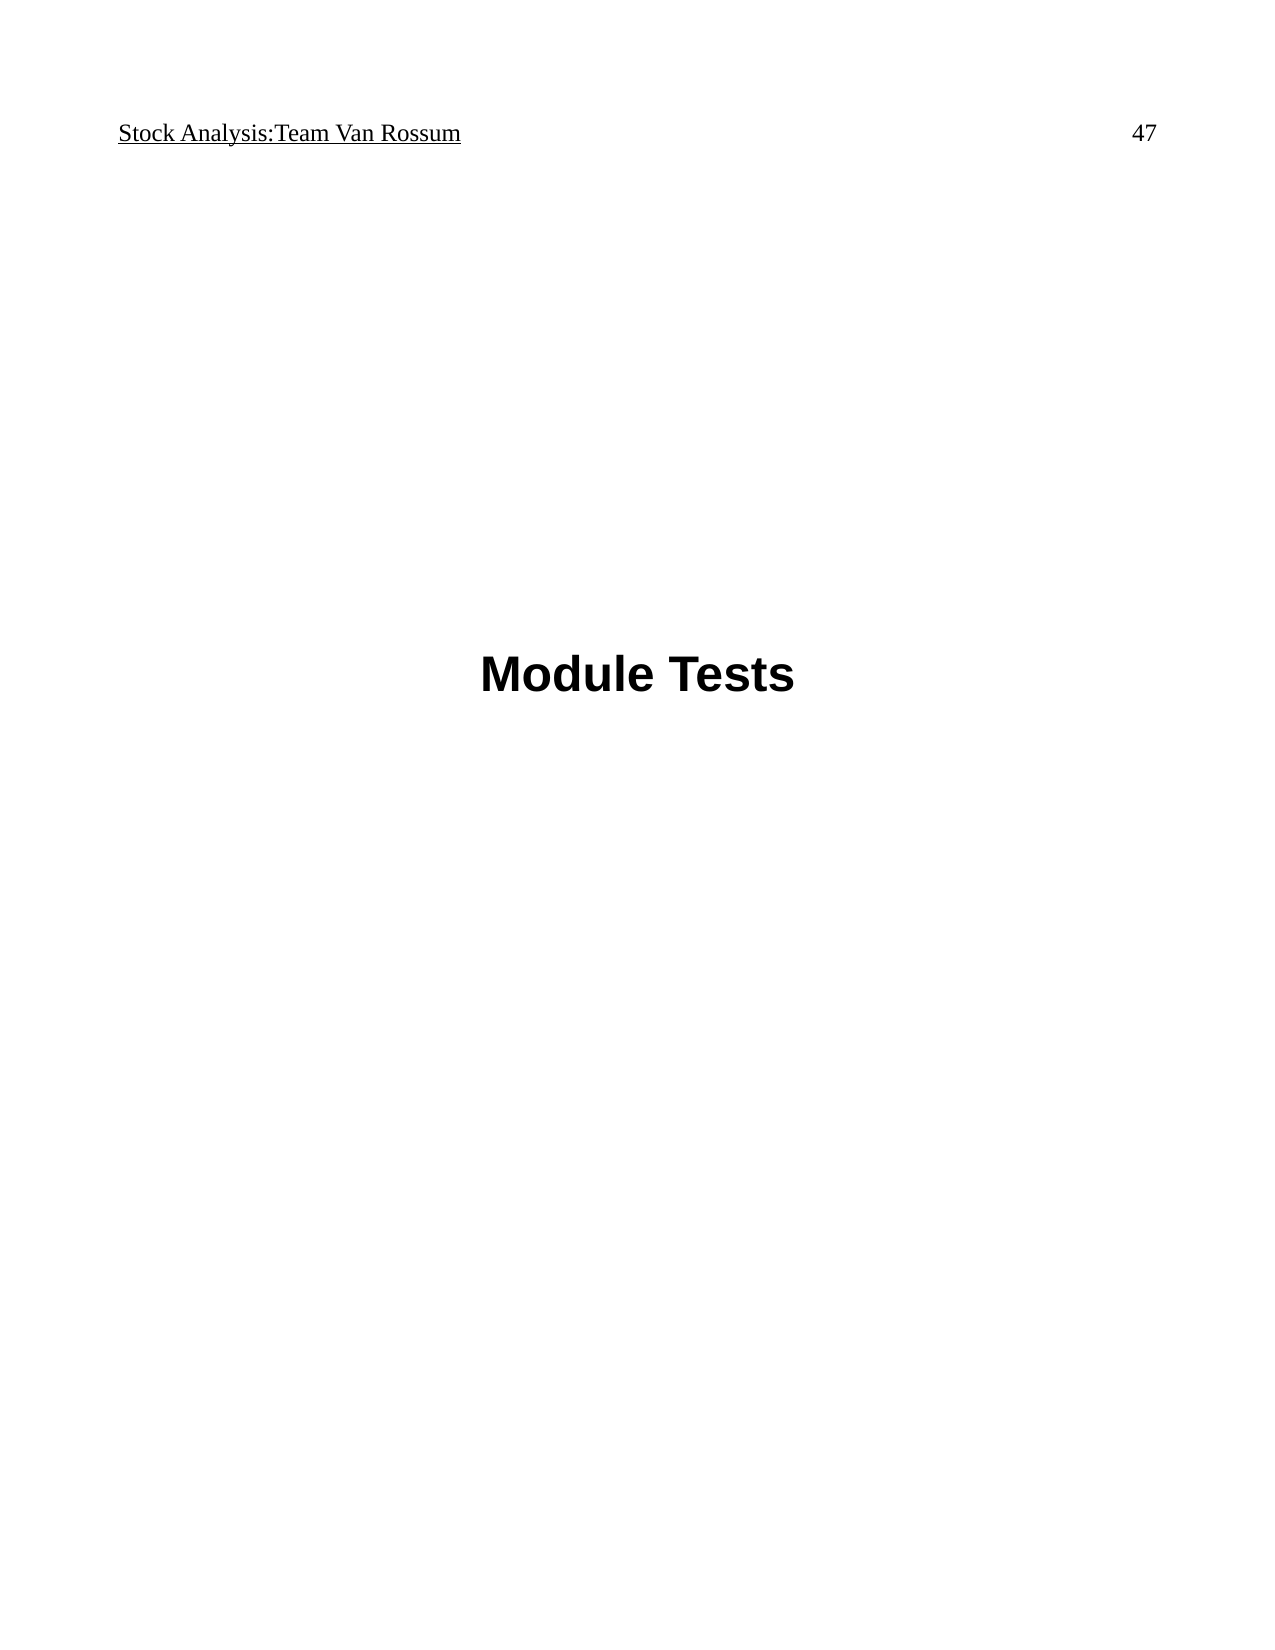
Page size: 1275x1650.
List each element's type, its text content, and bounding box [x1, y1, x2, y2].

text Module Tests [118, 644, 1157, 702]
